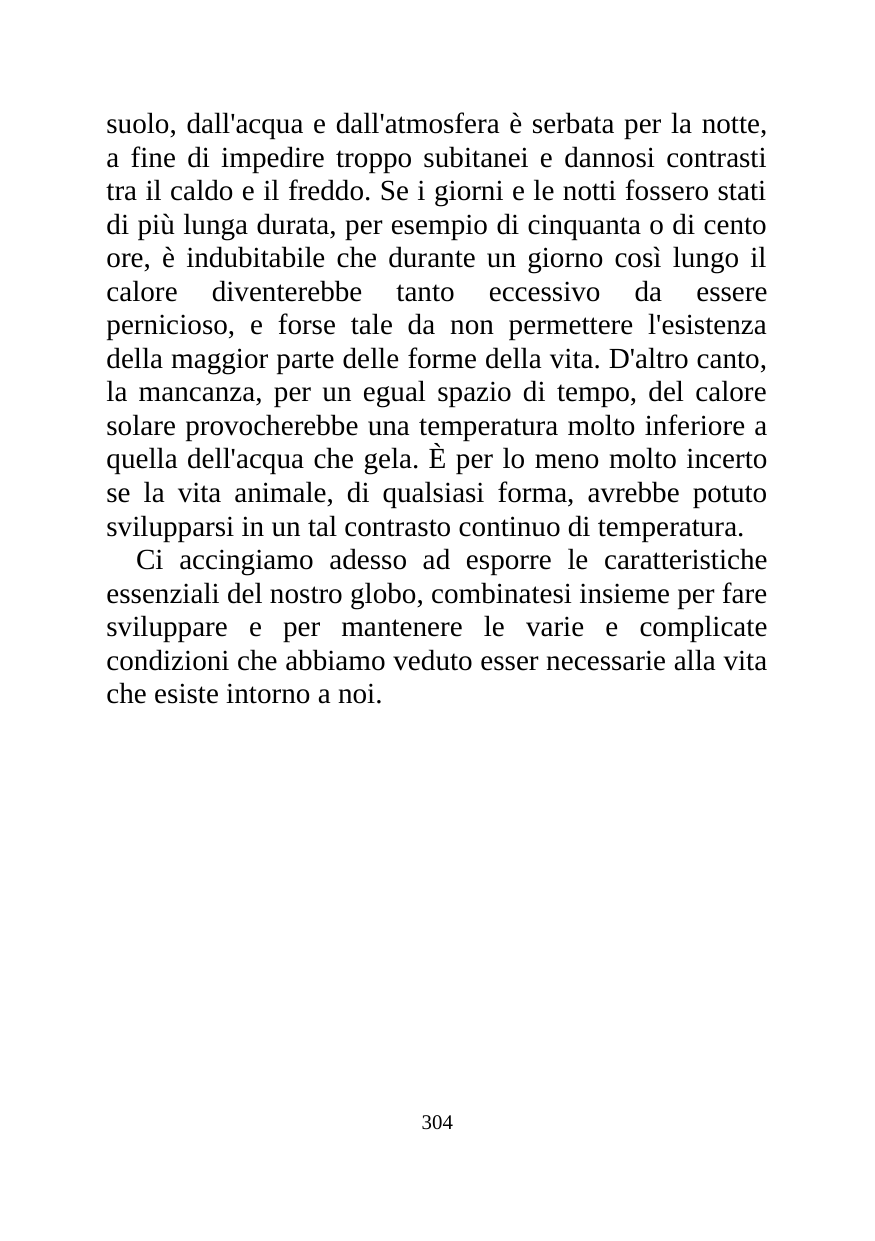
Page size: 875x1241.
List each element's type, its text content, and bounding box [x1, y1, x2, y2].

text Ci accingiamo adesso ad esporre le caratteristiche essenziali del nostro globo, combinatesi insieme per fare sviluppare e per mantenere le varie e complicate condizioni che abbiamo veduto esser necessarie alla vita che esiste intorno a noi. [106, 542, 768, 710]
text suolo, dall'acqua e dall'atmosfera è serbata per la notte, a fine di impedire troppo subitanei e dannosi contrasti tra il caldo e il freddo. Se i giorni e le notti fossero stati di più lunga durata, per esempio di cinquanta o di cento ore, è indubitabile che durante un giorno così lungo il calore diventerebbe tanto eccessivo da essere pernicioso, e forse tale da non permettere l'esistenza della maggior parte delle forme della vita. D'altro canto, la mancanza, per un egual spazio di tempo, del calore solare provocherebbe una temperatura molto inferiore a quella dell'acqua che gela. È per lo meno molto incerto se la vita animale, di qualsiasi forma, avrebbe potuto svilupparsi in un tal contrasto continuo di temperatura. [106, 106, 768, 542]
